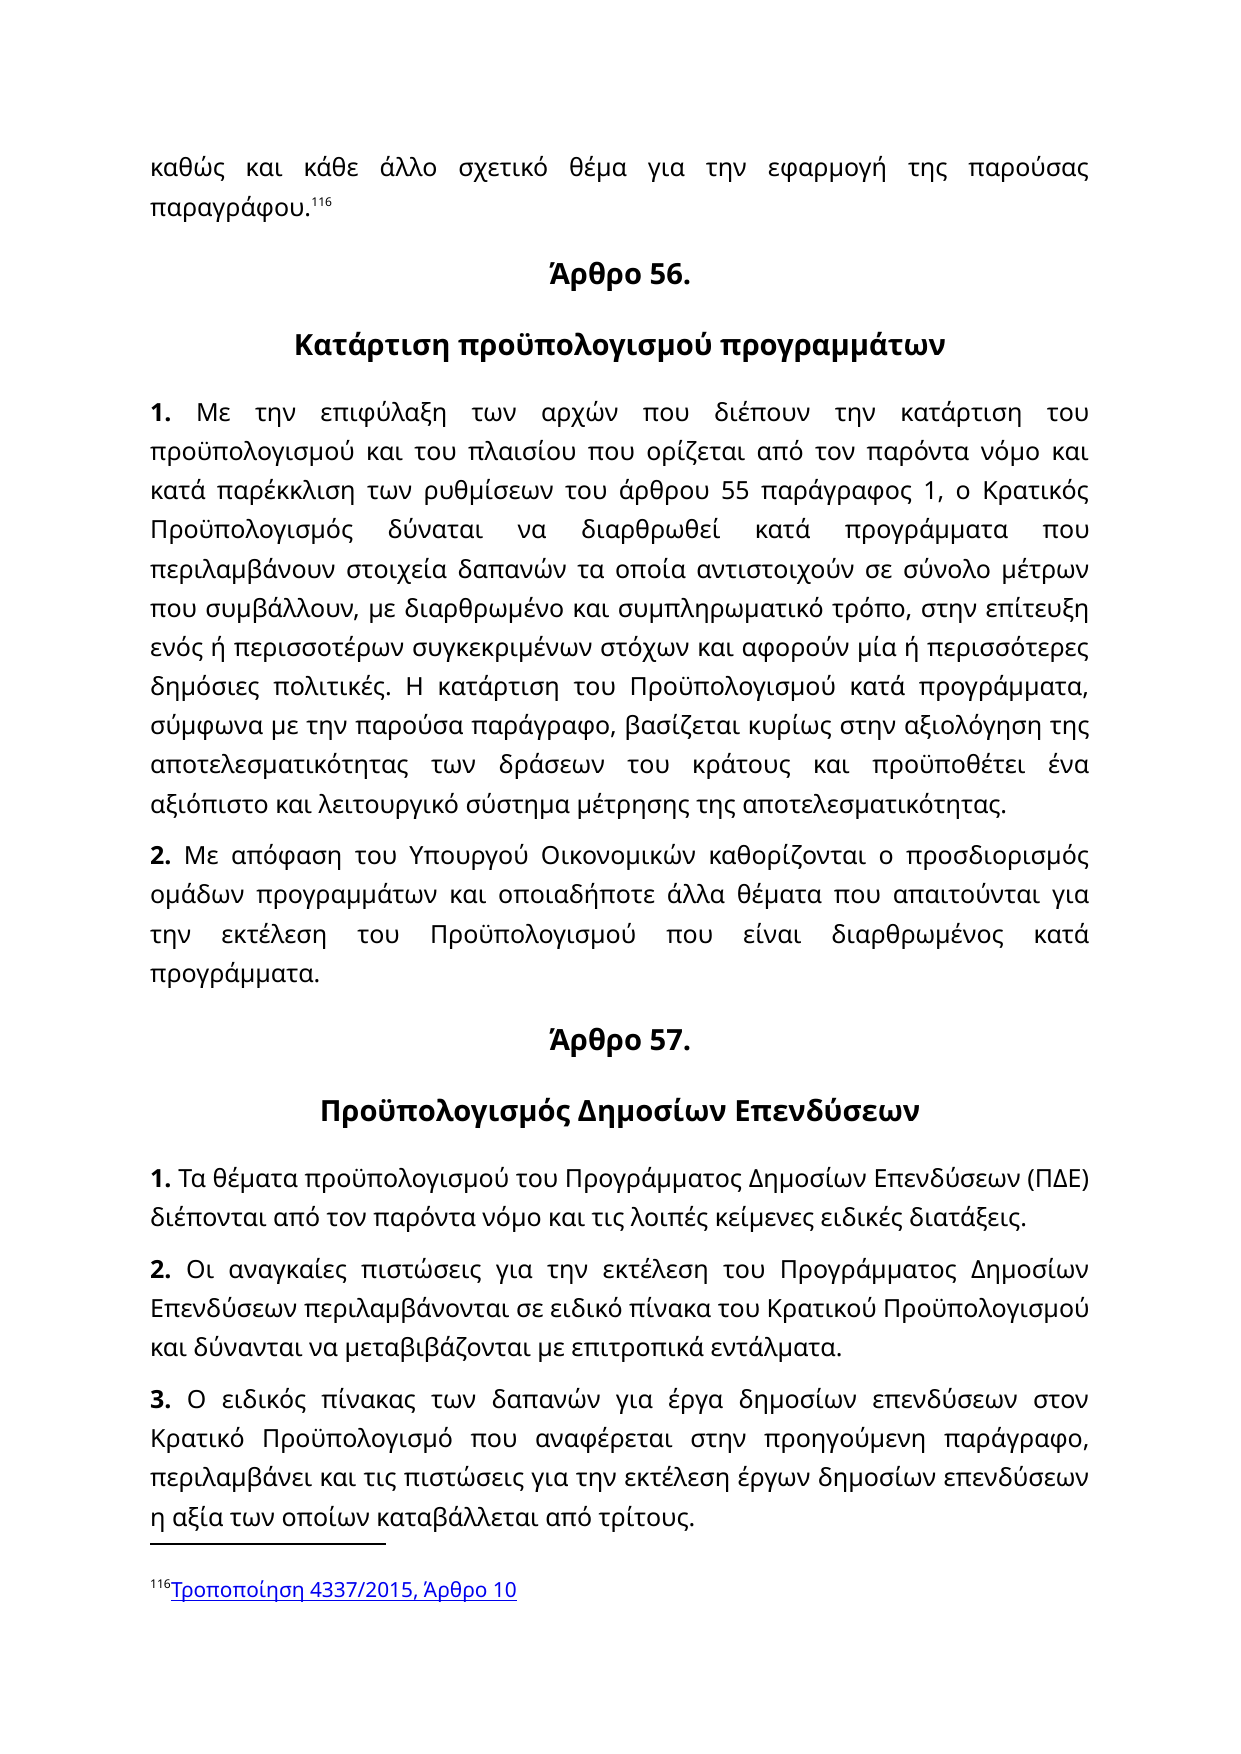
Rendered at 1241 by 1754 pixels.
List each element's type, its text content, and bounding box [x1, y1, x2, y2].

subtitle Άρθρο 56. [150, 253, 1090, 293]
text 2. Με απόφαση του Υπουργού Οικονομικών καθορίζονται ο προσδιορισμός ομάδων προγραμμάτων και οποιαδήποτε άλλα θέματα που απαιτούνται για την εκτέλεση του Προϋπολογισμού που είναι διαρθρωμένος κατά προγράμματα. [150, 838, 1090, 989]
text καθώς και κάθε άλλο σχετικό θέμα για την εφαρμογή της παρούσας παραγράφου. [150, 150, 1090, 223]
subtitle Κατάρτιση προϋπολογισμού προγραμμάτων [150, 324, 1090, 364]
text 3. Ο ειδικός πίνακας των δαπανών για έργα δημοσίων επενδύσεων στον Κρατικό Προϋπολογισμό που αναφέρεται στην προηγούμενη παράγραφο, περιλαμβάνει και τις πιστώσεις για την εκτέλεση έργων δημοσίων επενδύσεων η αξία των οποίων καταβάλλεται από τρίτους. [150, 1382, 1090, 1533]
text 1. Με την επιφύλαξη των αρχών που διέπουν την κατάρτιση του προϋπολογισμού και του πλαισίου που ορίζεται από τον παρόντα νόμο και κατά παρέκκλιση των ρυθμίσεων του άρθρου 55 παράγραφος 1, ο Κρατικός Προϋπολογισμός δύναται να διαρθρωθεί κατά προγράμματα που περιλαμβάνουν στοιχεία δαπανών τα οποία αντιστοιχούν σε σύνολο μέτρων που συμβάλλουν, με διαρθρωμένο και συμπληρωματικό τρόπο, στην επίτευξη ενός ή περισσοτέρων συγκεκριμένων στόχων και αφορούν μία ή περισσότερες δημόσιες πολιτικές. Η κατάρτιση του Προϋπολογισμού κατά προγράμματα, σύμφωνα με την παρούσα παράγραφο, βασίζεται κυρίως στην αξιολόγηση της αποτελεσματικότητας των δράσεων του κράτους και προϋποθέτει ένα αξιόπιστο και λειτουργικό σύστημα μέτρησης της αποτελεσματικότητας. [150, 394, 1090, 820]
text 2. Οι αναγκαίες πιστώσεις για την εκτέλεση του Προγράμματος Δημοσίων Επενδύσεων περιλαμβάνονται σε ειδικό πίνακα του Κρατικού Προϋπολογισμού και δύνανται να μεταβιβάζονται με επιτροπικά εντάλματα. [150, 1252, 1090, 1364]
text 1. Τα θέματα προϋπολογισμού του Προγράμματος Δημοσίων Επενδύσεων (ΠΔΕ) διέπονται από τον παρόντα νόμο και τις λοιπές κείμενες ειδικές διατάξεις. [150, 1161, 1090, 1234]
subtitle Άρθρο 57. [150, 1019, 1090, 1059]
subtitle Προϋπολογισμός Δημοσίων Επενδύσεων [150, 1090, 1090, 1130]
text Τροποποίηση 4337/2015, Άρθρο 10 [150, 1576, 1090, 1604]
